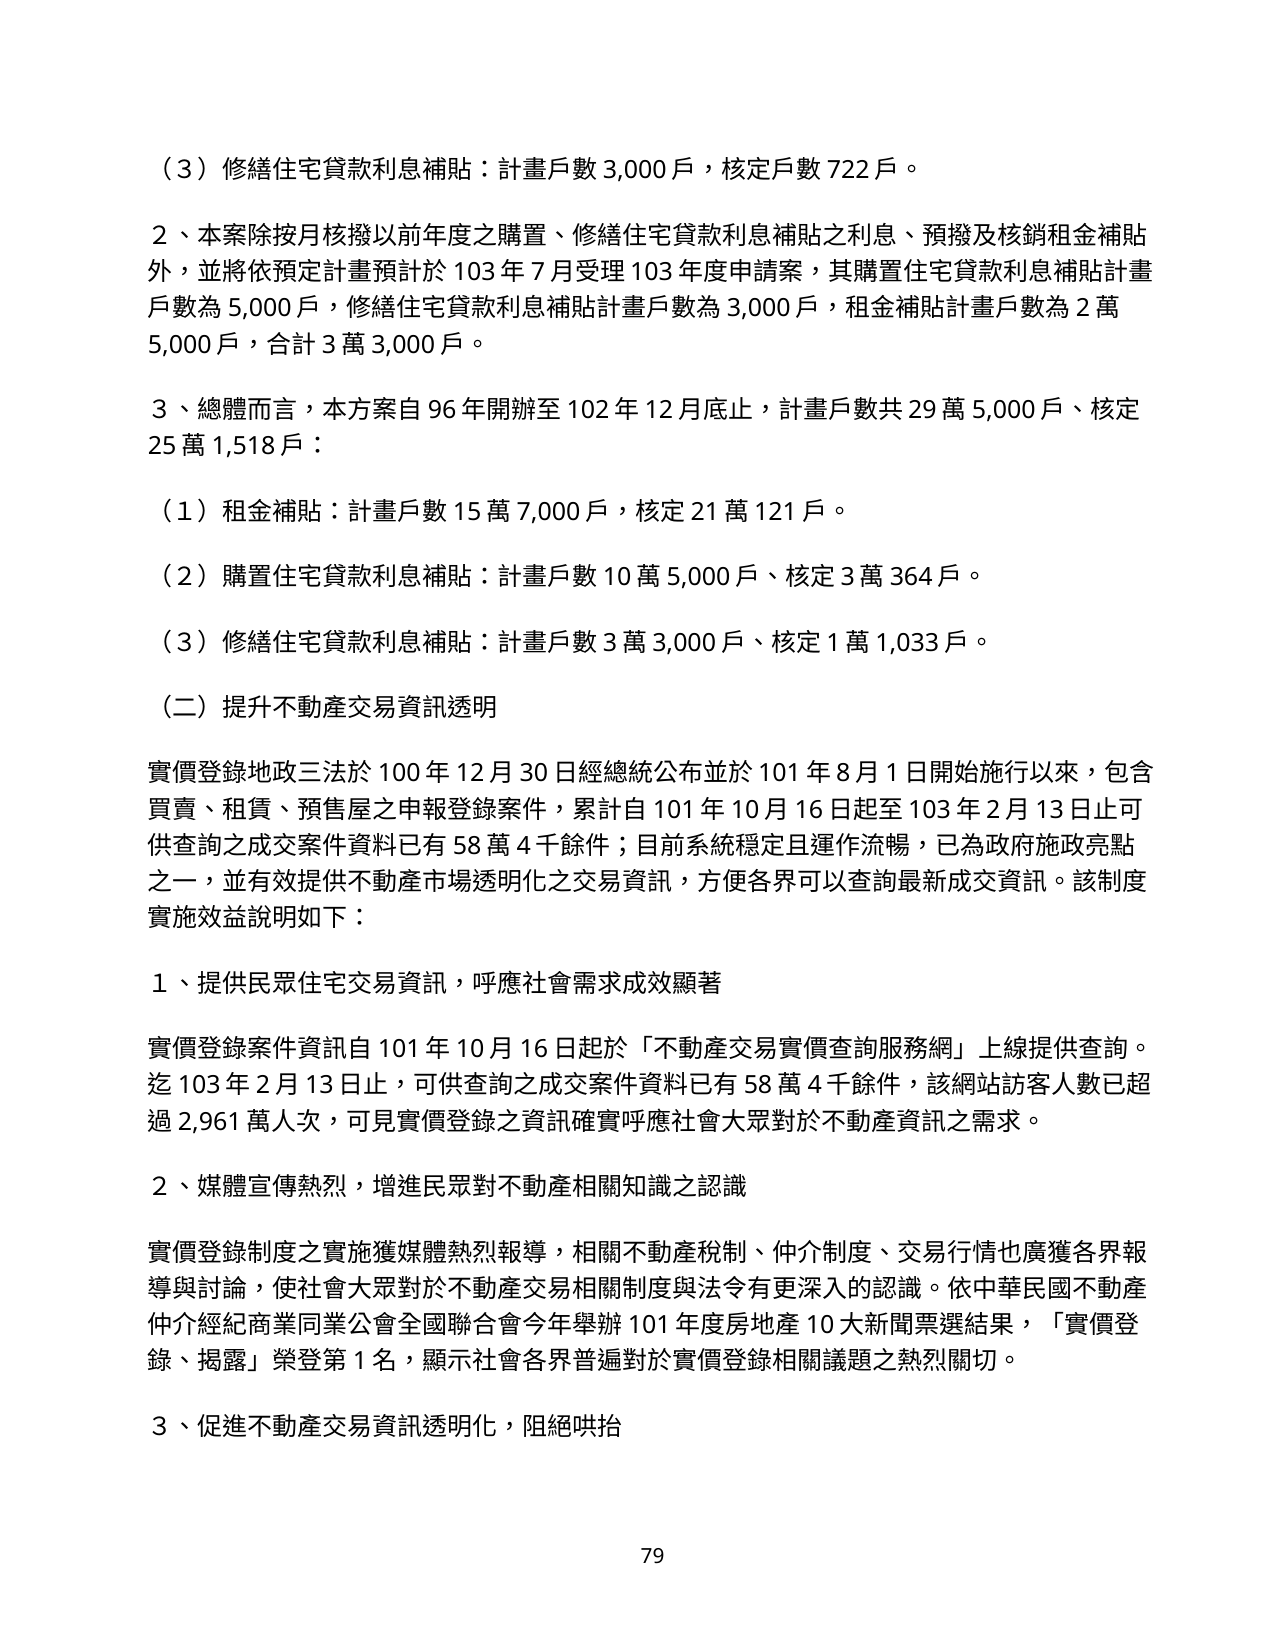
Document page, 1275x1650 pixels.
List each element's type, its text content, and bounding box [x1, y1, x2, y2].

text 實價登錄制度之實施獲媒體熱烈報導，相關不動產稅制、仲介制度、交易行情也廣獲各界報導與討論，使社會大眾對於不動產交易相關制度與法令有更深入的認識。依中華民國不動產仲介經紀商業同業公會全國聯合會今年舉辦101年度房地產10大新聞票選結果，「實價登錄、揭露」榮登第1名，顯示社會各界普遍對於實價登錄相關議題之熱烈關切。 [148, 1232, 1157, 1377]
text 實價登錄案件資訊自101年10月16日起於「不動產交易實價查詢服務網」上線提供查詢。迄103年2月13日止，可供查詢之成交案件資料已有58萬4千餘件，該網站訪客人數已超過2,961萬人次，可見實價登錄之資訊確實呼應社會大眾對於不動產資訊之需求。 [148, 1029, 1157, 1137]
text ２、媒體宣傳熱烈，增進民眾對不動產相關知識之認識 [148, 1167, 1157, 1203]
text ２、本案除按月核撥以前年度之購置、修繕住宅貸款利息補貼之利息、預撥及核銷租金補貼外，並將依預定計畫預計於103年7月受理103年度申請案，其購置住宅貸款利息補貼計畫戶數為5,000戶，修繕住宅貸款利息補貼計畫戶數為3,000戶，租金補貼計畫戶數為2萬5,000戶，合計3萬3,000戶。 [148, 215, 1157, 360]
text 實價登錄地政三法於100年12月30日經總統公布並於101年8月1日開始施行以來，包含買賣、租賃、預售屋之申報登錄案件，累計自101年10月16日起至103年2月13日止可供查詢之成交案件資料已有58萬4千餘件；目前系統穏定且運作流暢，已為政府施政亮點之一，並有效提供不動產市場透明化之交易資訊，方便各界可以查詢最新成交資訊。該制度實施效益說明如下： [148, 753, 1157, 934]
text （２）購置住宅貸款利息補貼：計畫戶數10萬5,000戶、核定3萬364戶。 [148, 557, 1157, 593]
text （１）租金補貼：計畫戶數15萬7,000戶，核定21萬121戶。 [148, 491, 1157, 527]
text ３、總體而言，本方案自96年開辦至102年12月底止，計畫戶數共29萬5,000戶、核定25萬1,518戶： [148, 389, 1157, 462]
text （３）修繕住宅貸款利息補貼：計畫戶數3萬3,000戶、核定1萬1,033戶。 [148, 622, 1157, 658]
text （３）修繕住宅貸款利息補貼：計畫戶數3,000戶，核定戶數722戶。 [148, 150, 1157, 186]
text ３、促進不動產交易資訊透明化，阻絕哄抬 [148, 1406, 1157, 1442]
text １、提供民眾住宅交易資訊，呼應社會需求成效顯著 [148, 963, 1157, 999]
text （二）提升不動產交易資訊透明 [148, 687, 1157, 724]
